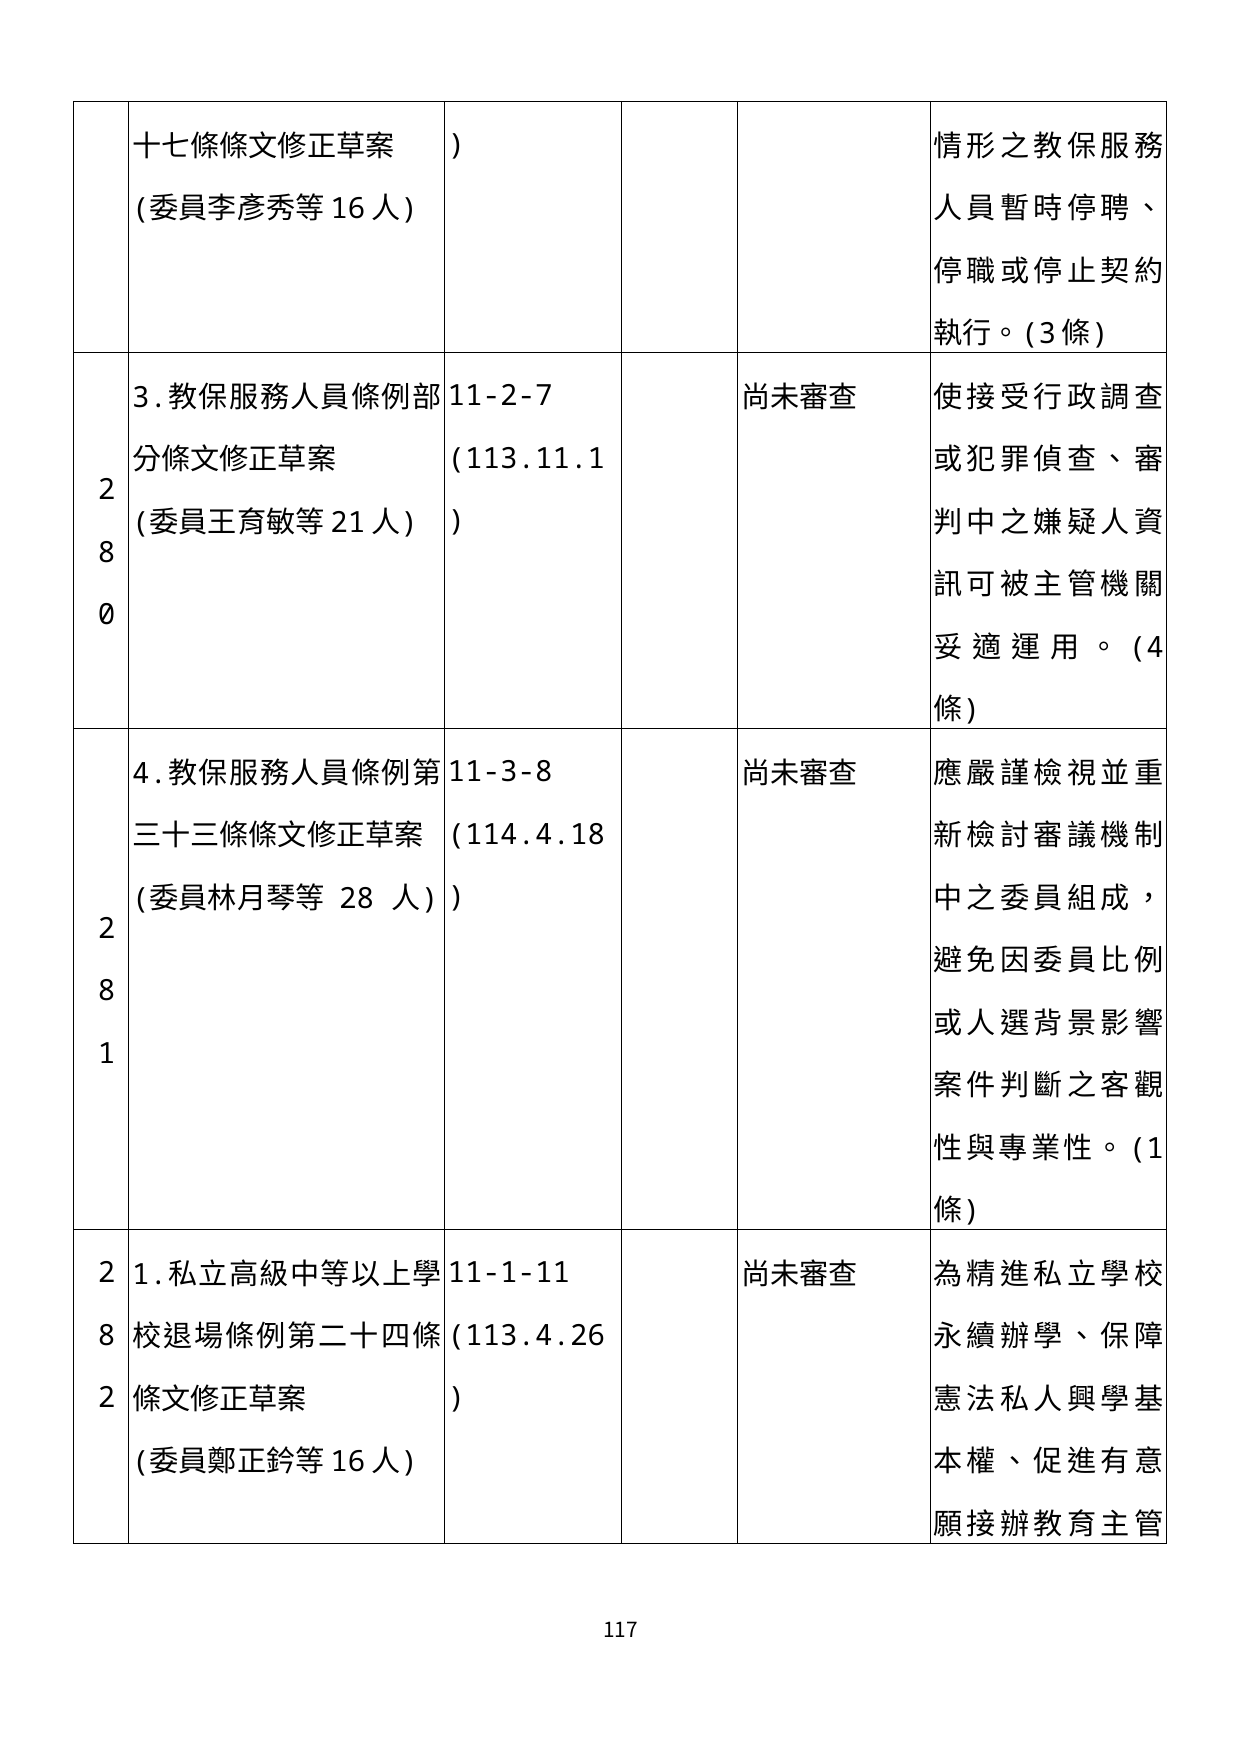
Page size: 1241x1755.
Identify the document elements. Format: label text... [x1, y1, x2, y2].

table_cell 尚未審查 [738, 353, 930, 728]
table_cell [622, 102, 737, 352]
table_cell 3.教保服務人員條例部分條文修正草案 (委員王育敏等21人) [129, 353, 444, 728]
table_cell 1.私立高級中等以上學校退場條例第二十四條條文修正草案 (委員鄭正鈐等16人) [129, 1230, 444, 1542]
table_cell 11-3-8 (114.4.18) [445, 729, 621, 1229]
table_cell [74, 353, 128, 728]
table_cell [622, 1230, 737, 1542]
table_cell 為精進私立學校永續辦學、保障憲法私人興學基本權、促進有意願接辦教育主管 [931, 1230, 1166, 1542]
table_cell [74, 1230, 128, 1542]
table_cell 11-1-11 (113.4.26) [445, 1230, 621, 1542]
table_cell 情形之教保服務人員暫時停聘、停職或停止契約執行。(3條) [931, 102, 1166, 352]
table_cell 尚未審查 [738, 1230, 930, 1542]
table_cell 4.教保服務人員條例第三十三條條文修正草案 (委員林月琴等 28 人) [129, 729, 444, 1229]
table_cell 尚未審查 [738, 729, 930, 1229]
table_cell [74, 729, 128, 1229]
table_cell [74, 102, 128, 352]
table_cell [622, 353, 737, 728]
table_cell 十七條條文修正草案 (委員李彥秀等16人) [129, 102, 444, 352]
table_cell ) [445, 102, 621, 352]
table_cell 應嚴謹檢視並重新檢討審議機制中之委員組成，避免因委員比例或人選背景影響案件判斷之客觀性與專業性。(1條) [931, 729, 1166, 1229]
table_cell [622, 729, 737, 1229]
table_cell 使接受行政調查或犯罪偵查、審判中之嫌疑人資訊可被主管機關妥適運用。(4條) [931, 353, 1166, 728]
table_cell 11-2-7 (113.11.1) [445, 353, 621, 728]
table_cell [738, 102, 930, 352]
